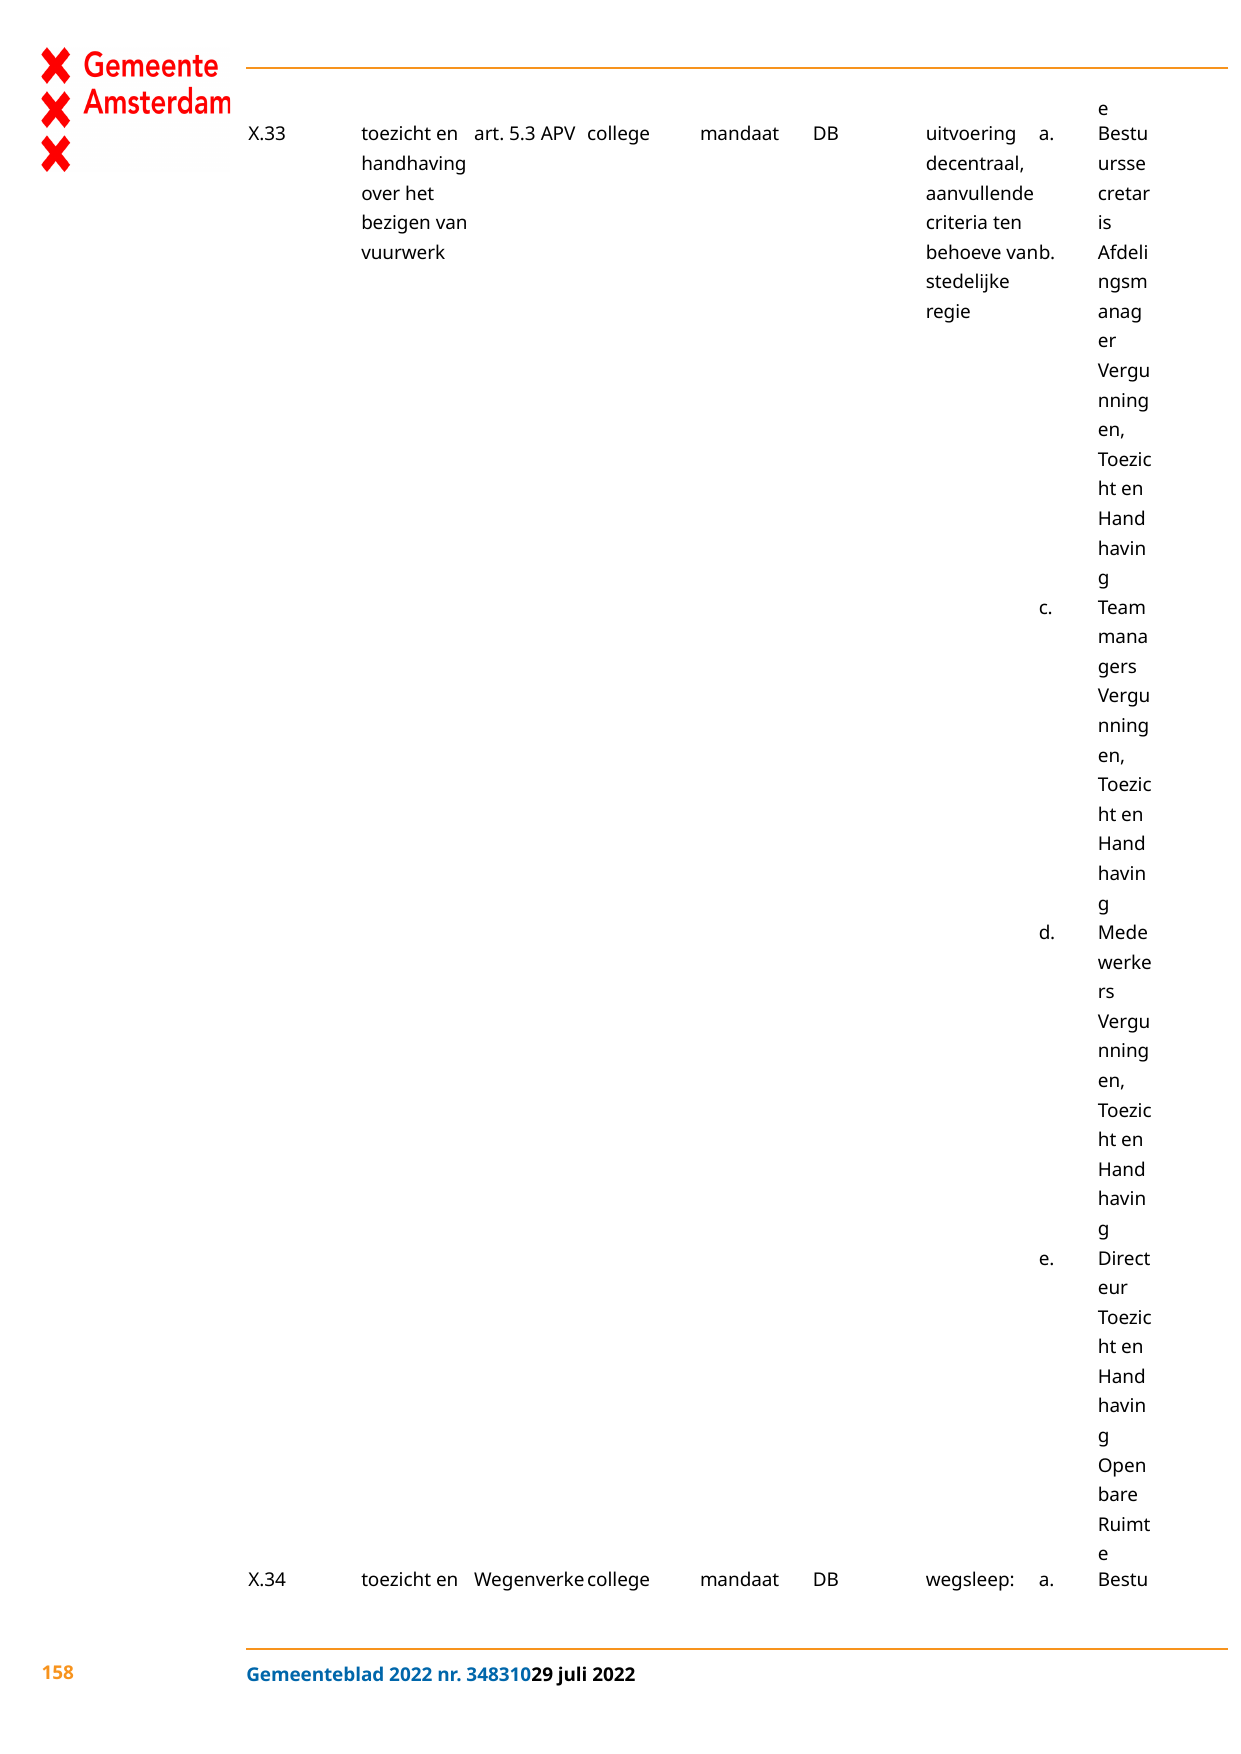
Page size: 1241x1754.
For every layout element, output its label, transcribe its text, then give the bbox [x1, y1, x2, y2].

table_cell toezicht en handhaving over het bezigen van vuurwerk [361, 121, 474, 1566]
table_cell [361, 95, 474, 121]
picture [41, 47, 231, 172]
table_cell [474, 95, 587, 121]
table_cell mandaat [700, 1566, 813, 1592]
table_cell X.33 [248, 121, 361, 1566]
table_cell wegsleep: [926, 1566, 1038, 1592]
table_cell X.34 [248, 1566, 361, 1592]
table_cell college [587, 121, 700, 1566]
table_cell DB [813, 1566, 926, 1592]
table_cell Bestuurssecretaris Afdelingsmanager Vergunningen, Toezicht en Handhaving Teammanagers Vergunningen, Toezicht en Handhaving Medewerkers Vergunningen, Toezicht en Handhaving Directeur Toezicht en Handhaving Openbare Ruimte [1039, 121, 1152, 1566]
table_cell DB [813, 121, 926, 1566]
table_cell art. 5.3 APV [474, 121, 587, 1566]
table_cell college [587, 1566, 700, 1592]
table_cell [700, 95, 813, 121]
table_cell [248, 95, 361, 121]
table_cell Wegenverke [474, 1566, 587, 1592]
table_cell [926, 95, 1038, 121]
table_cell uitvoering decentraal, aanvullende criteria ten behoeve van stedelijke regie [926, 121, 1038, 1566]
table_cell [813, 95, 926, 121]
table_cell mandaat [700, 121, 813, 1566]
table_cell toezicht en [361, 1566, 474, 1592]
table_cell [587, 95, 700, 121]
